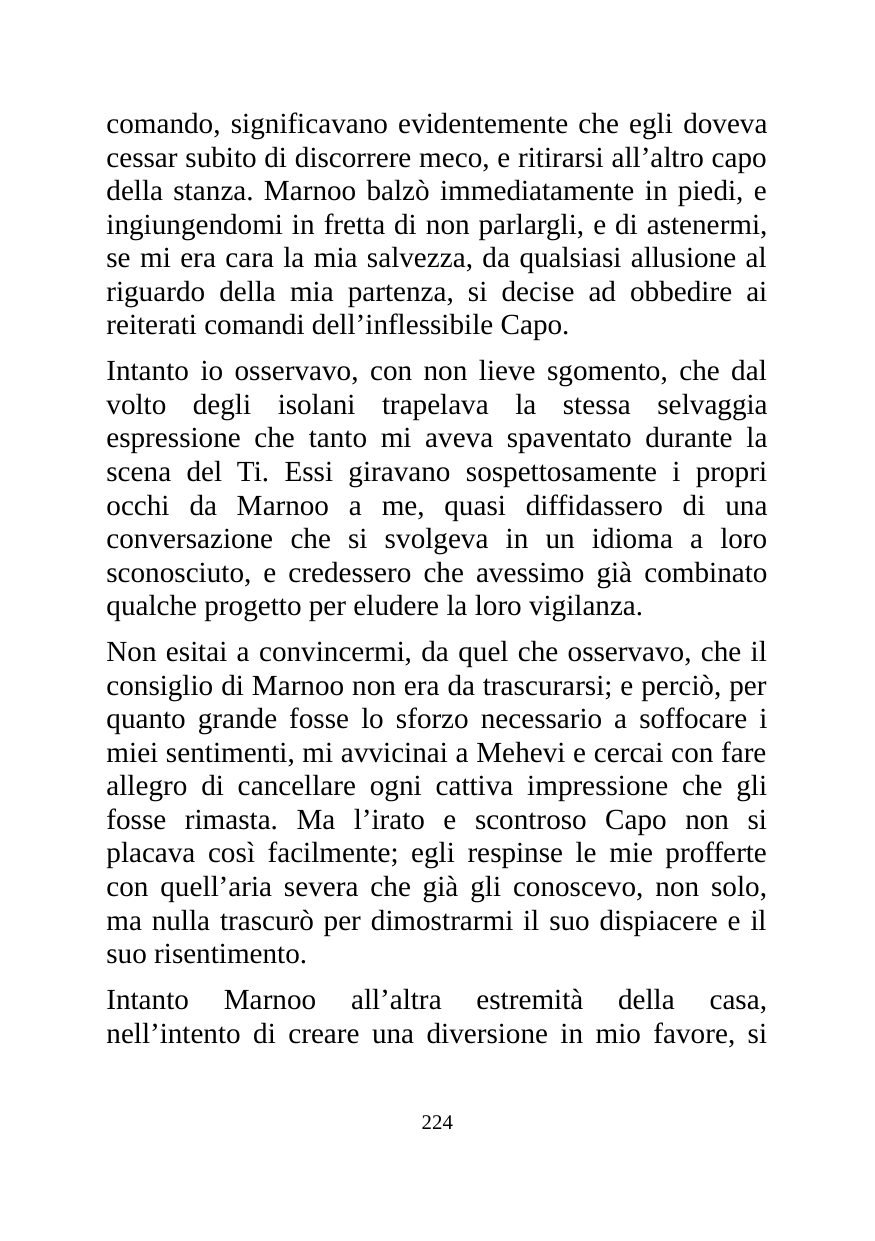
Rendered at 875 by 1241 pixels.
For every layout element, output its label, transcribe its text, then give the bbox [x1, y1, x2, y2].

text Non esitai a convincermi, da quel che osservavo, che il consiglio di Marnoo non era da trascurarsi; e perciò, per quanto grande fosse lo sforzo necessario a soffocare i miei sentimenti, mi avvicinai a Mehevi e cercai con fare allegro di cancellare ogni cattiva impressione che gli fosse rimasta. Ma l’irato e scontroso Capo non si placava così facilmente; egli respinse le mie profferte con quell’aria severa che già gli conoscevo, non solo, ma nulla trascurò per dimostrarmi il suo dispiacere e il suo risentimento. [106, 634, 768, 970]
text Intanto Marnoo all’altra estremità della casa, nell’intento di creare una diversione in mio favore, si [106, 982, 768, 1049]
text comando, significavano evidentemente che egli doveva cessar subito di discorrere meco, e ritirarsi all’altro capo della stanza. Marnoo balzò immediatamente in piedi, e ingiungendomi in fretta di non parlargli, e di astenermi, se mi era cara la mia salvezza, da qualsiasi allusione al riguardo della mia partenza, si decise ad obbedire ai reiterati comandi dell’inflessibile Capo. [106, 106, 768, 341]
text Intanto io osservavo, con non lieve sgomento, che dal volto degli isolani trapelava la stessa selvaggia espressione che tanto mi aveva spaventato durante la scena del Ti. Essi giravano sospettosamente i propri occhi da Marnoo a me, quasi diffidassero di una conversazione che si svolgeva in un idioma a loro sconosciuto, e credessero che avessimo già combinato qualche progetto per eludere la loro vigilanza. [106, 353, 768, 622]
